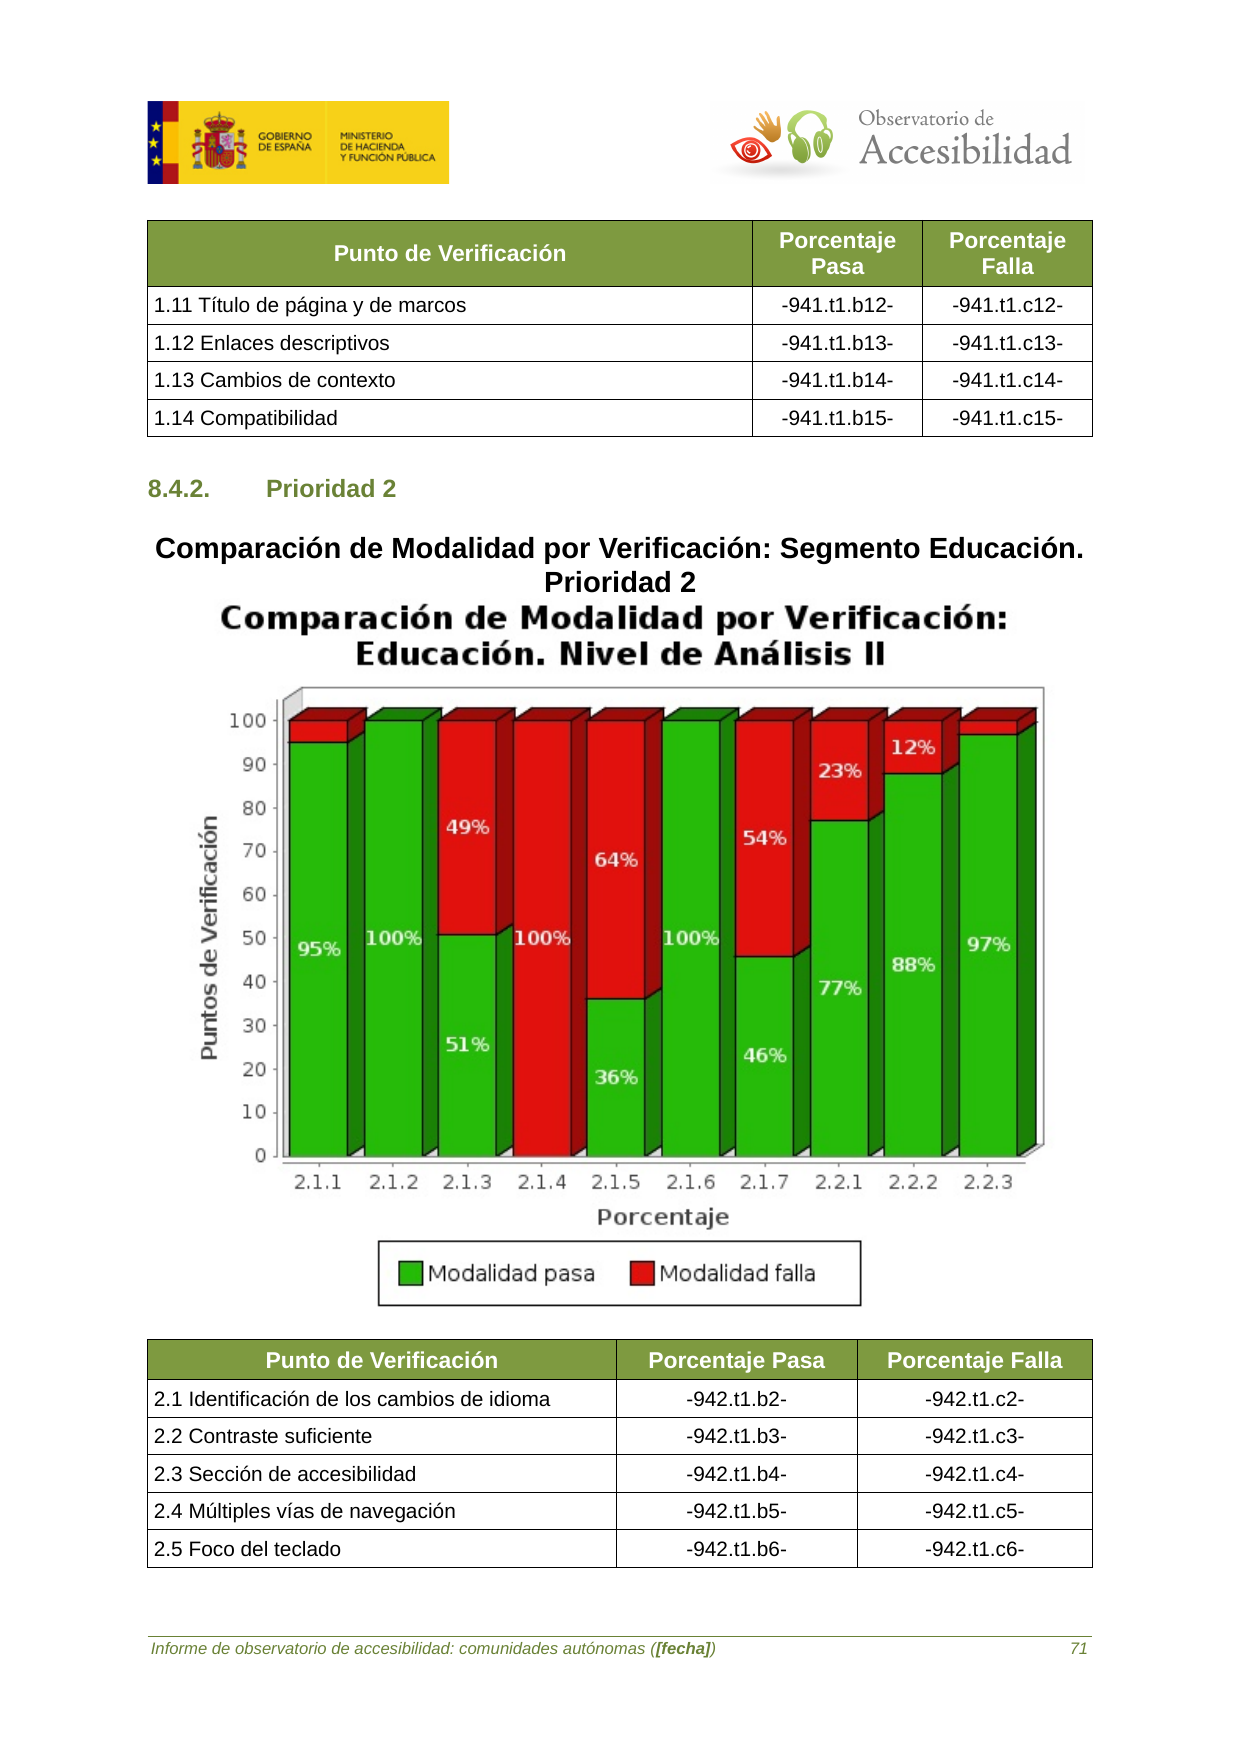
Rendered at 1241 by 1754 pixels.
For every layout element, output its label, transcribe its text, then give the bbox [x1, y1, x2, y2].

table_cell -942.t1.c5- [858, 1493, 1092, 1529]
table_cell -941.t1.c15- [923, 400, 1092, 436]
table_header Porcentaje Pasa [753, 221, 922, 286]
table_cell 2.3 Sección de accesibilidad [148, 1455, 616, 1492]
table_header Punto de Verificación [148, 1340, 616, 1379]
table_cell -941.t1.b15- [753, 400, 922, 436]
table_cell -941.t1.b12- [753, 287, 922, 323]
table_cell -941.t1.c14- [923, 362, 1092, 398]
table_cell 2.5 Foco del teclado [148, 1530, 616, 1567]
subtitle Prioridad 2 [148, 474, 1092, 503]
table_cell 2.1 Identificación de los cambios de idioma [148, 1380, 616, 1417]
table_cell -941.t1.c12- [923, 287, 1092, 323]
table_cell -942.t1.c3- [858, 1418, 1092, 1454]
table_cell 2.2 Contraste suficiente [148, 1418, 616, 1454]
table_header Porcentaje Falla [858, 1340, 1092, 1379]
table_cell -941.t1.b14- [753, 362, 922, 398]
table_cell -941.t1.b13- [753, 325, 922, 361]
table_cell -942.t1.b6- [617, 1530, 857, 1567]
table_cell -942.t1.b4- [617, 1455, 857, 1492]
table_cell -941.t1.c13- [923, 325, 1092, 361]
table_header Punto de Verificación [148, 221, 752, 286]
table_cell -942.t1.b2- [617, 1380, 857, 1417]
table_header Porcentaje Pasa [617, 1340, 857, 1379]
table_cell -942.t1.c2- [858, 1380, 1092, 1417]
table_cell -942.t1.b5- [617, 1493, 857, 1529]
table_cell 1.14 Compatibilidad [148, 400, 752, 436]
text Comparación de Modalidad por Verificación: Segmento Educación. Prioridad 2 [148, 531, 1092, 598]
table_cell -942.t1.b3- [617, 1418, 857, 1454]
picture [178, 598, 1062, 1308]
picture [147, 101, 450, 184]
table_cell 1.12 Enlaces descriptivos [148, 325, 752, 361]
table_cell 2.4 Múltiples vías de navegación [148, 1493, 616, 1529]
table_header Porcentaje Falla [923, 221, 1092, 286]
table_cell 1.13 Cambios de contexto [148, 362, 752, 398]
table_cell 1.11 Título de página y de marcos [148, 287, 752, 323]
picture [710, 101, 1086, 184]
table_cell -942.t1.c4- [858, 1455, 1092, 1492]
table_cell -942.t1.c6- [858, 1530, 1092, 1567]
